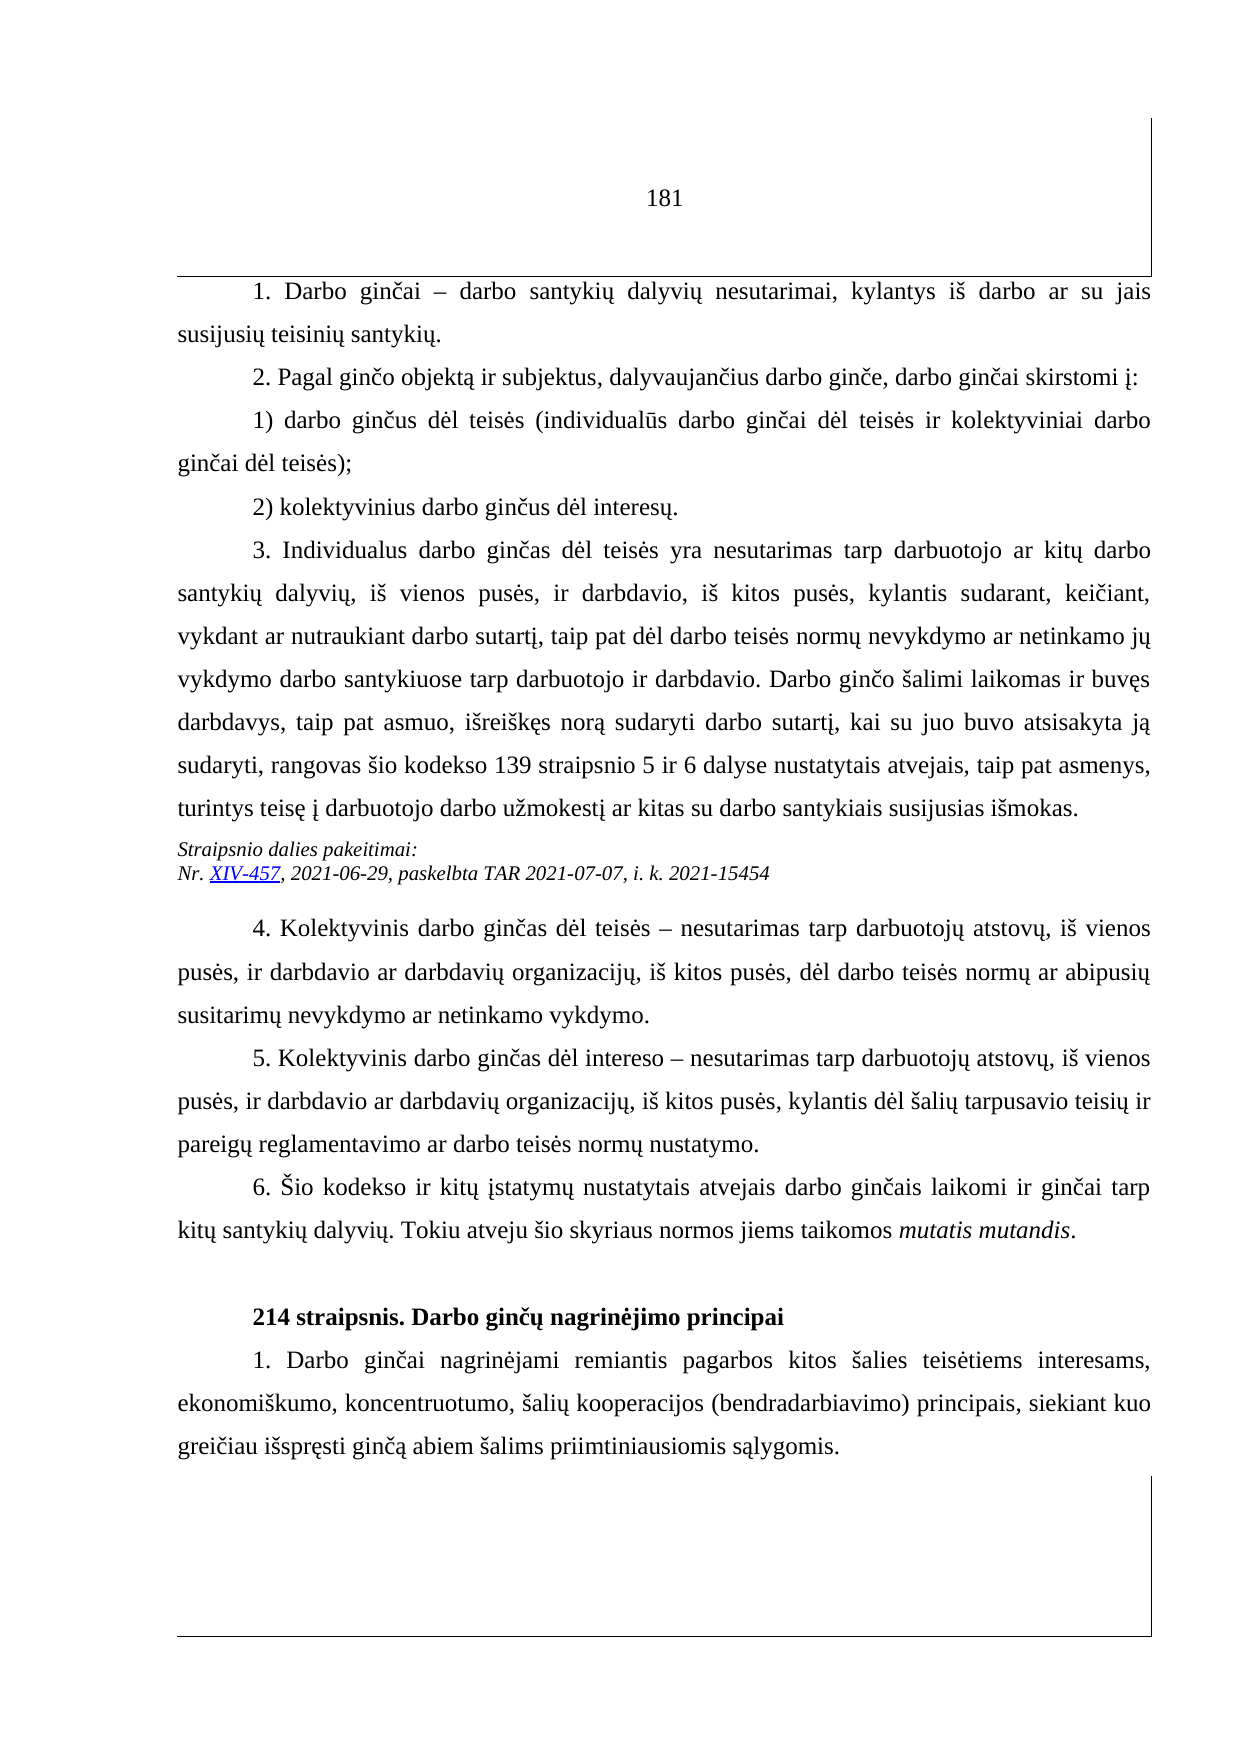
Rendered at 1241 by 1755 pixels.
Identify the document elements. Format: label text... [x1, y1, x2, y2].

text Nr. XIV-457, 2021-06-29, paskelbta TAR 2021-07-07, i. k. 2021-15454 [177, 861, 1152, 885]
text 3. Individualus darbo ginčas dėl teisės yra nesutarimas tarp darbuotojo ar kitų darbo santykių dalyvių, iš vienos pusės, ir darbdavio, iš kitos pusės, kylantis sudarant, keičiant, vykdant ar nutraukiant darbo sutartį, taip pat dėl darbo teisės normų nevykdymo ar netinkamo jų vykdymo darbo santykiuose tarp darbuotojo ir darbdavio. Darbo ginčo šalimi laikomas ir buvęs darbdavys, taip pat asmuo, išreiškęs norą sudaryti darbo sutartį, kai su juo buvo atsisakyta ją sudaryti, rangovas šio kodekso 139 straipsnio 5 ir 6 dalyse nustatytais atvejais, taip pat asmenys, turintys teisę į darbuotojo darbo užmokestį ar kitas su darbo santykiais susijusias išmokas. [177, 535, 1152, 822]
text 1. Darbo ginčai nagrinėjami remiantis pagarbos kitos šalies teisėtiems interesams, ekonomiškumo, koncentruotumo, šalių kooperacijos (bendradarbiavimo) principais, siekiant kuo greičiau išspręsti ginčą abiem šalims priimtiniausiomis sąlygomis. [177, 1345, 1152, 1460]
text 1) darbo ginčus dėl teisės (individualūs darbo ginčai dėl teisės ir kolektyviniai darbo ginčai dėl teisės); [177, 405, 1152, 477]
text 1. Darbo ginčai – darbo santykių dalyvių nesutarimai, kylantys iš darbo ar su jais susijusių teisinių santykių. [177, 276, 1152, 348]
subtitle 214 straipsnis. Darbo ginčų nagrinėjimo principai [177, 1302, 1152, 1330]
text Straipsnio dalies pakeitimai: [177, 837, 1152, 861]
text 2. Pagal ginčo objektą ir subjektus, dalyvaujančius darbo ginče, darbo ginčai skirstomi į: [177, 362, 1152, 391]
text 2) kolektyvinius darbo ginčus dėl interesų. [177, 492, 1152, 520]
text 6. Šio kodekso ir kitų įstatymų nustatytais atvejais darbo ginčais laikomi ir ginčai tarp kitų santykių dalyvių. Tokiu atveju šio skyriaus normos jiems taikomos mutatis mutandis. [177, 1172, 1152, 1244]
text 5. Kolektyvinis darbo ginčas dėl intereso – nesutarimas tarp darbuotojų atstovų, iš vienos pusės, ir darbdavio ar darbdavių organizacijų, iš kitos pusės, kylantis dėl šalių tarpusavio teisių ir pareigų reglamentavimo ar darbo teisės normų nustatymo. [177, 1043, 1152, 1158]
text 4. Kolektyvinis darbo ginčas dėl teisės – nesutarimas tarp darbuotojų atstovų, iš vienos pusės, ir darbdavio ar darbdavių organizacijų, iš kitos pusės, dėl darbo teisės normų ar abipusių susitarimų nevykdymo ar netinkamo vykdymo. [177, 913, 1152, 1028]
